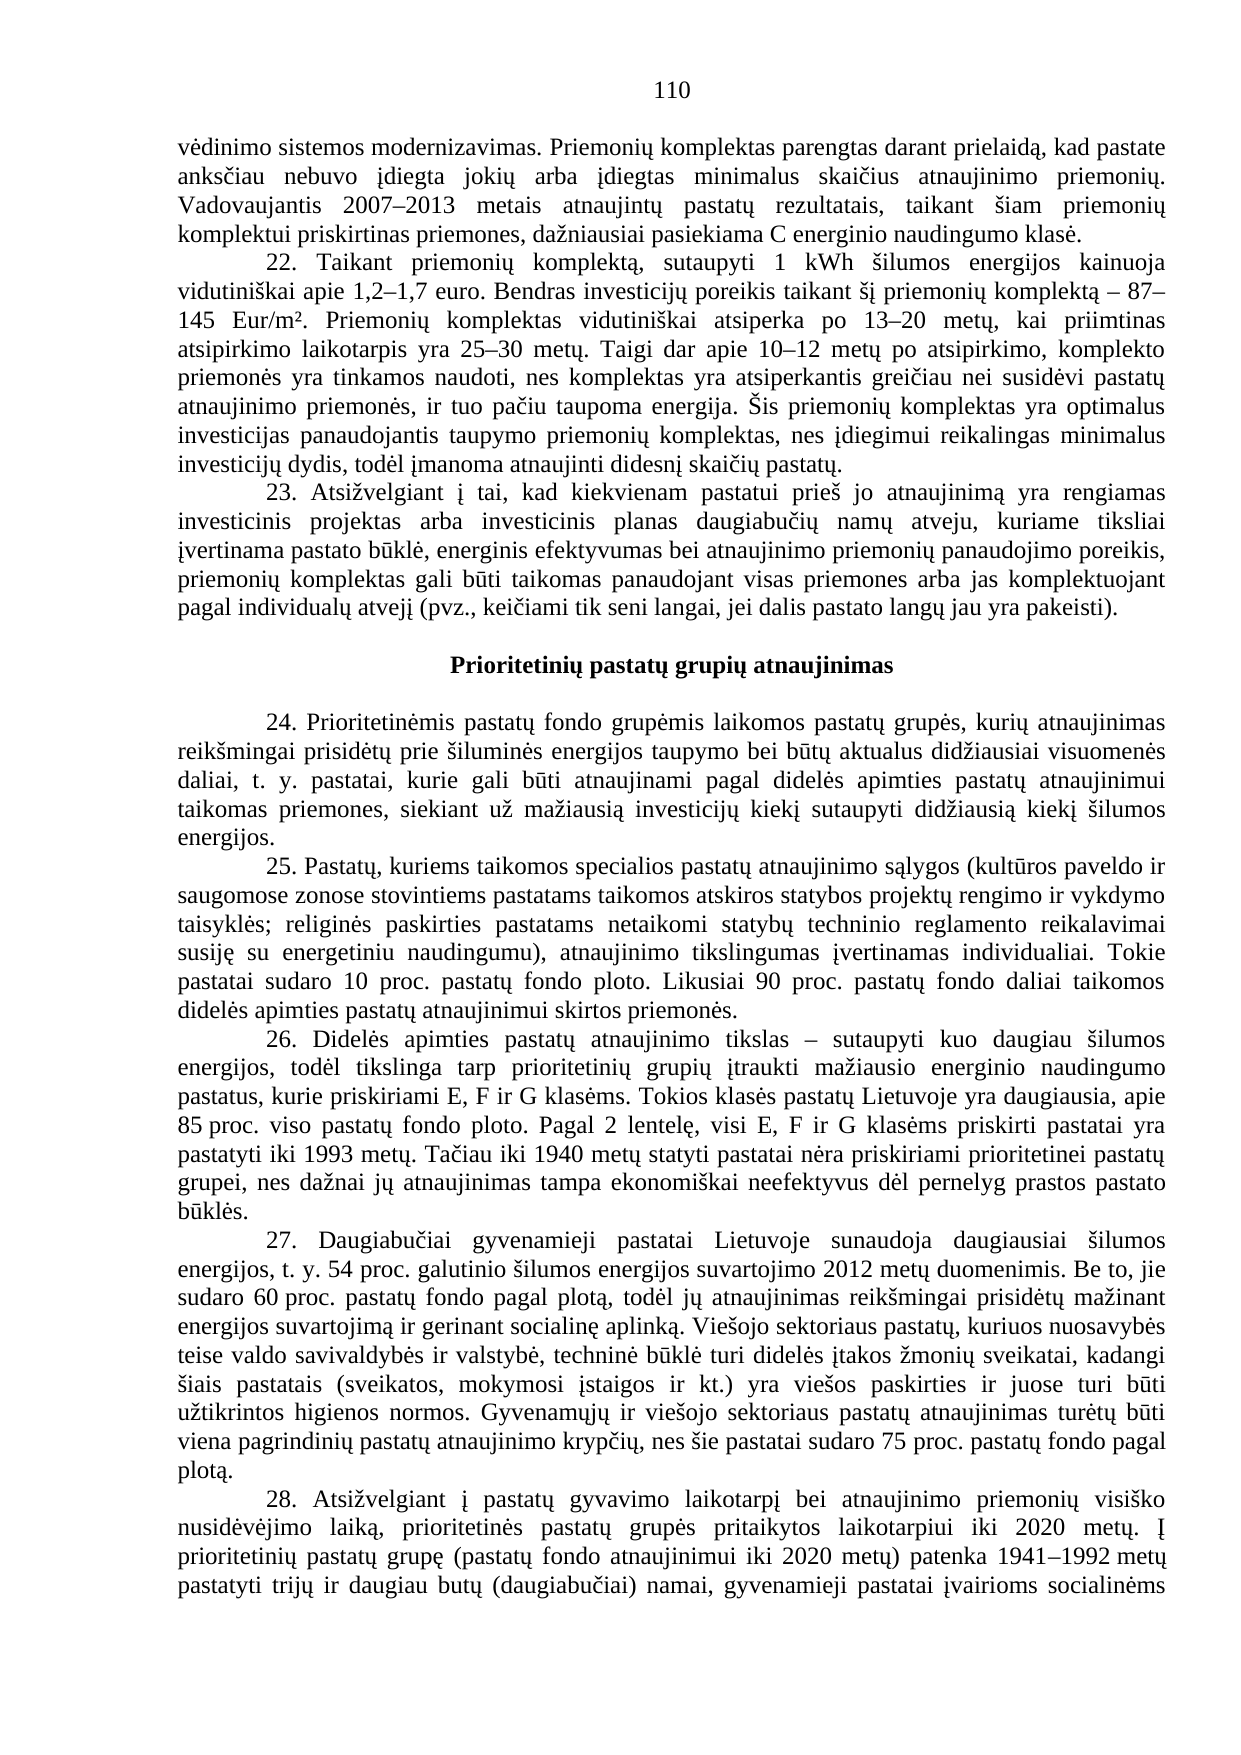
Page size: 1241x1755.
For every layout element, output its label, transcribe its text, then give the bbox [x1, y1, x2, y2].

text 27. Daugiabučiai gyvenamieji pastatai Lietuvoje sunaudoja daugiausiai šilumos energijos, t. y. 54 proc. galutinio šilumos energijos suvartojimo 2012 metų duomenimis. Be to, jie sudaro 60 proc. pastatų fondo pagal plotą, todėl jų atnaujinimas reikšmingai prisidėtų mažinant energijos suvartojimą ir gerinant socialinę aplinką. Viešojo sektoriaus pastatų, kuriuos nuosavybės teise valdo savivaldybės ir valstybė, techninė būklė turi didelės įtakos žmonių sveikatai, kadangi šiais pastatais (sveikatos, mokymosi įstaigos ir kt.) yra viešos paskirties ir juose turi būti užtikrintos higienos normos. Gyvenamųjų ir viešojo sektoriaus pastatų atnaujinimas turėtų būti viena pagrindinių pastatų atnaujinimo krypčių, nes šie pastatai sudaro 75 proc. pastatų fondo pagal plotą. [177, 1225, 1166, 1484]
text 23. Atsižvelgiant į tai, kad kiekvienam pastatui prieš jo atnaujinimą yra rengiamas investicinis projektas arba investicinis planas daugiabučių namų atveju, kuriame tiksliai įvertinama pastato būklė, energinis efektyvumas bei atnaujinimo priemonių panaudojimo poreikis, priemonių komplektas gali būti taikomas panaudojant visas priemones arba jas komplektuojant pagal individualų atvejį (pvz., keičiami tik seni langai, jei dalis pastato langų jau yra pakeisti). [177, 477, 1166, 621]
text 25. Pastatų, kuriems taikomos specialios pastatų atnaujinimo sąlygos (kultūros paveldo ir saugomose zonose stovintiems pastatams taikomos atskiros statybos projektų rengimo ir vykdymo taisyklės; religinės paskirties pastatams netaikomi statybų techninio reglamento reikalavimai susiję su energetiniu naudingumu), atnaujinimo tikslingumas įvertinamas individualiai. Tokie pastatai sudaro 10 proc. pastatų fondo ploto. Likusiai 90 proc. pastatų fondo daliai taikomos didelės apimties pastatų atnaujinimui skirtos priemonės. [177, 851, 1166, 1024]
text 24. Prioritetinėmis pastatų fondo grupėmis laikomos pastatų grupės, kurių atnaujinimas reikšmingai prisidėtų prie šiluminės energijos taupymo bei būtų aktualus didžiausiai visuomenės daliai, t. y. pastatai, kurie gali būti atnaujinami pagal didelės apimties pastatų atnaujinimui taikomas priemones, siekiant už mažiausią investicijų kiekį sutaupyti didžiausią kiekį šilumos energijos. [177, 707, 1166, 851]
text vėdinimo sistemos modernizavimas. Priemonių komplektas parengtas darant prielaidą, kad pastate anksčiau nebuvo įdiegta jokių arba įdiegtas minimalus skaičius atnaujinimo priemonių. Vadovaujantis 2007–2013 metais atnaujintų pastatų rezultatais, taikant šiam priemonių komplektui priskirtinas priemones, dažniausiai pasiekiama C energinio naudingumo klasė. [177, 132, 1166, 247]
text 26. Didelės apimties pastatų atnaujinimo tikslas – sutaupyti kuo daugiau šilumos energijos, todėl tikslinga tarp prioritetinių grupių įtraukti mažiausio energinio naudingumo pastatus, kurie priskiriami E, F ir G klasėms. Tokios klasės pastatų Lietuvoje yra daugiausia, apie 85 proc. viso pastatų fondo ploto. Pagal 2 lentelę, visi E, F ir G klasėms priskirti pastatai yra pastatyti iki 1993 metų. Tačiau iki 1940 metų statyti pastatai nėra priskiriami prioritetinei pastatų grupei, nes dažnai jų atnaujinimas tampa ekonomiškai neefektyvus dėl pernelyg prastos pastato būklės. [177, 1024, 1166, 1225]
text 22. Taikant priemonių komplektą, sutaupyti 1 kWh šilumos energijos kainuoja vidutiniškai apie 1,2–1,7 euro. Bendras investicijų poreikis taikant šį priemonių komplektą – 87–145 Eur/m². Priemonių komplektas vidutiniškai atsiperka po 13–20 metų, kai priimtinas atsipirkimo laikotarpis yra 25–30 metų. Taigi dar apie 10–12 metų po atsipirkimo, komplekto priemonės yra tinkamos naudoti, nes komplektas yra atsiperkantis greičiau nei susidėvi pastatų atnaujinimo priemonės, ir tuo pačiu taupoma energija. Šis priemonių komplektas yra optimalus investicijas panaudojantis taupymo priemonių komplektas, nes įdiegimui reikalingas minimalus investicijų dydis, todėl įmanoma atnaujinti didesnį skaičių pastatų. [177, 247, 1166, 477]
text Prioritetinių pastatų grupių atnaujinimas [177, 650, 1166, 679]
text 28. Atsižvelgiant į pastatų gyvavimo laikotarpį bei atnaujinimo priemonių visiško nusidėvėjimo laiką, prioritetinės pastatų grupės pritaikytos laikotarpiui iki 2020 metų. Į prioritetinių pastatų grupę (pastatų fondo atnaujinimui iki 2020 metų) patenka 1941–1992 metų pastatyti trijų ir daugiau butų (daugiabučiai) namai, gyvenamieji pastatai įvairioms socialinėms [177, 1484, 1166, 1599]
